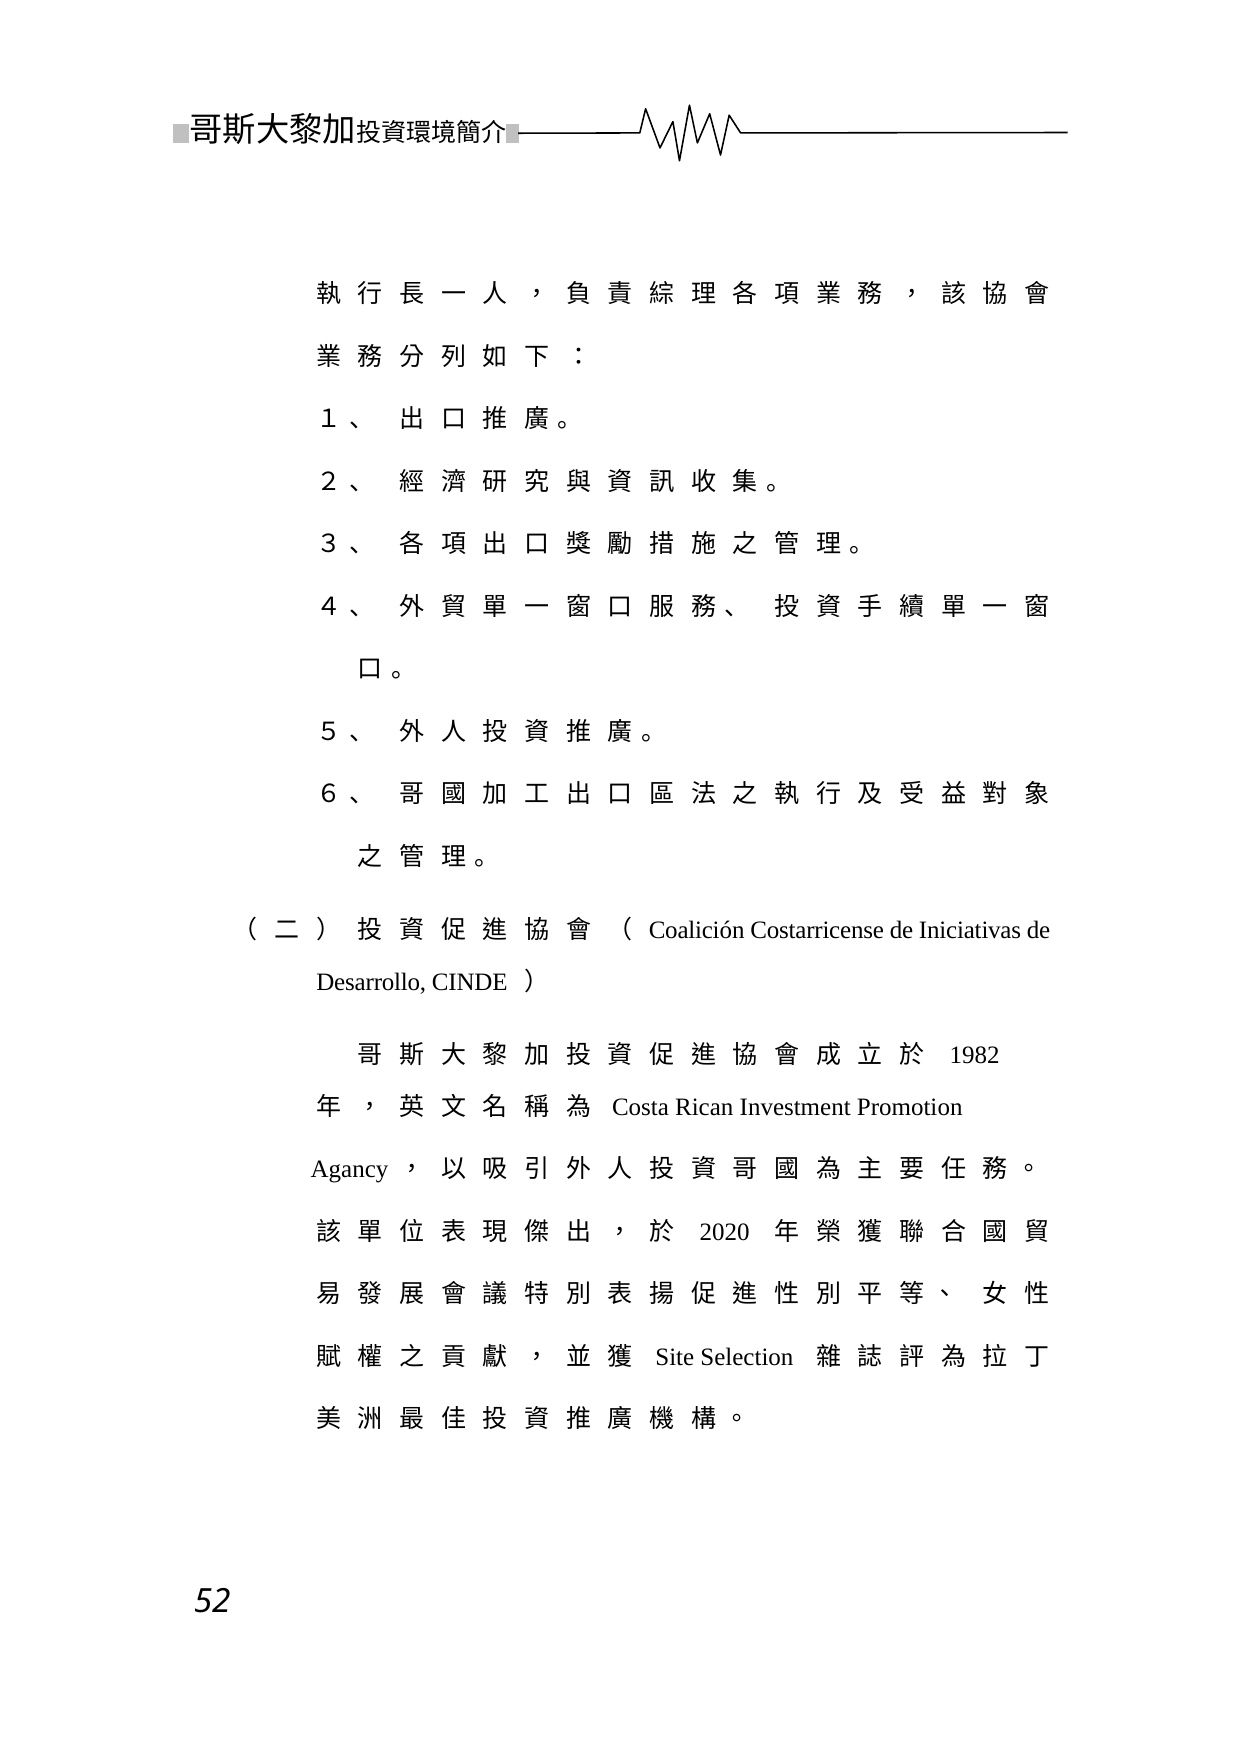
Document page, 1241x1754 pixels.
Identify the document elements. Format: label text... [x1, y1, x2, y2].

text ５、外人投資推廣。 [281, 688, 1058, 750]
text ２、經濟研究與資訊收集。 [281, 438, 1058, 500]
text ６、哥國加工出口區法之執行及受益對象之管理。 [281, 750, 1058, 875]
text １、出口推廣。 [281, 375, 1058, 438]
text 哥斯大黎加投資促進協會成立於1982年，英文名稱為Costa Rican Investment Promotion Agancy，以吸引外人投資哥國為主要任務。該單位表現傑出，於2020年榮獲聯合國貿易發展會議特別表揚促進性別平等、女性賦權之貢獻，並獲Site Selection雜誌評為拉丁美洲最佳投資推廣機構。 [281, 1000, 1058, 1438]
text ３、各項出口獎勵措施之管理。 [281, 500, 1058, 563]
text 執行長一人，負責綜理各項業務，該協會業務分列如下： [281, 250, 1058, 375]
text ４、外貿單一窗口服務、投資手續單一窗口。 [281, 563, 1058, 688]
text （二）投資促進協會（Coalición Costarricense de Iniciativas de Desarrollo, CINDE） [207, 875, 1058, 1000]
